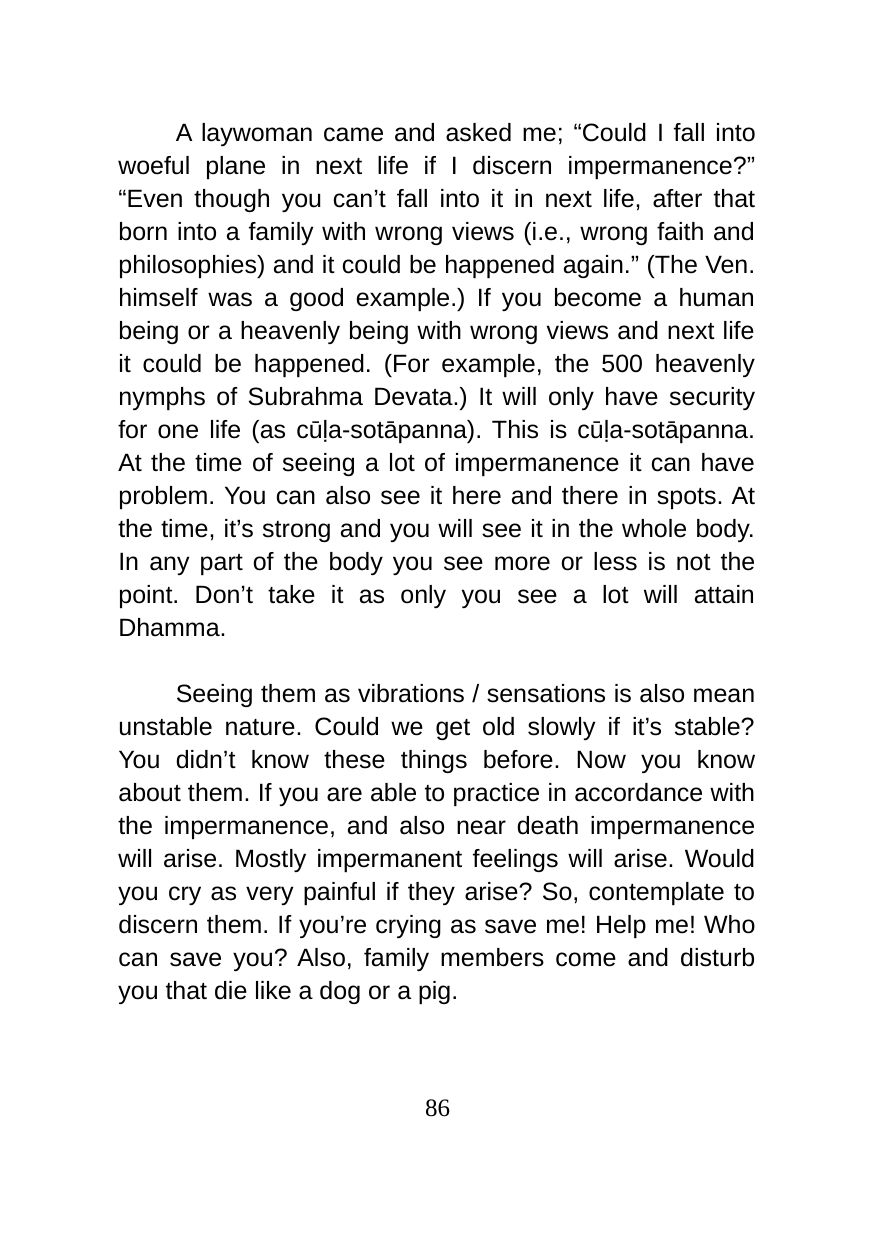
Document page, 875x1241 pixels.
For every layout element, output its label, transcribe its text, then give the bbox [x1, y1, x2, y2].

text A laywoman came and asked me; “Could I fall into woeful plane in next life if I discern impermanence?” “Even though you can’t fall into it in next life, after that born into a family with wrong views (i.e., wrong faith and philosophies) and it could be happened again.” (The Ven. himself was a good example.) If you become a human being or a heavenly being with wrong views and next life it could be happened. (For example, the 500 heavenly nymphs of Subrahma Devata.) It will only have security for one life (as cūḷa-sotāpanna). This is cūḷa-sotāpanna. At the time of seeing a lot of impermanence it can have problem. You can also see it here and there in spots. At the time, it’s strong and you will see it in the whole body. In any part of the body you see more or less is not the point. Don’t take it as only you see a lot will attain Dhamma. [118, 118, 756, 642]
text Seeing them as vibrations / sensations is also mean unstable nature. Could we get old slowly if it’s stable? You didn’t know these things before. Now you know about them. If you are able to practice in accordance with the impermanence, and also near death impermanence will arise. Mostly impermanent feelings will arise. Would you cry as very painful if they arise? So, contemplate to discern them. If you’re crying as save me! Help me! Who can save you? Also, family members come and disturb you that die like a dog or a pig. [118, 679, 756, 1005]
